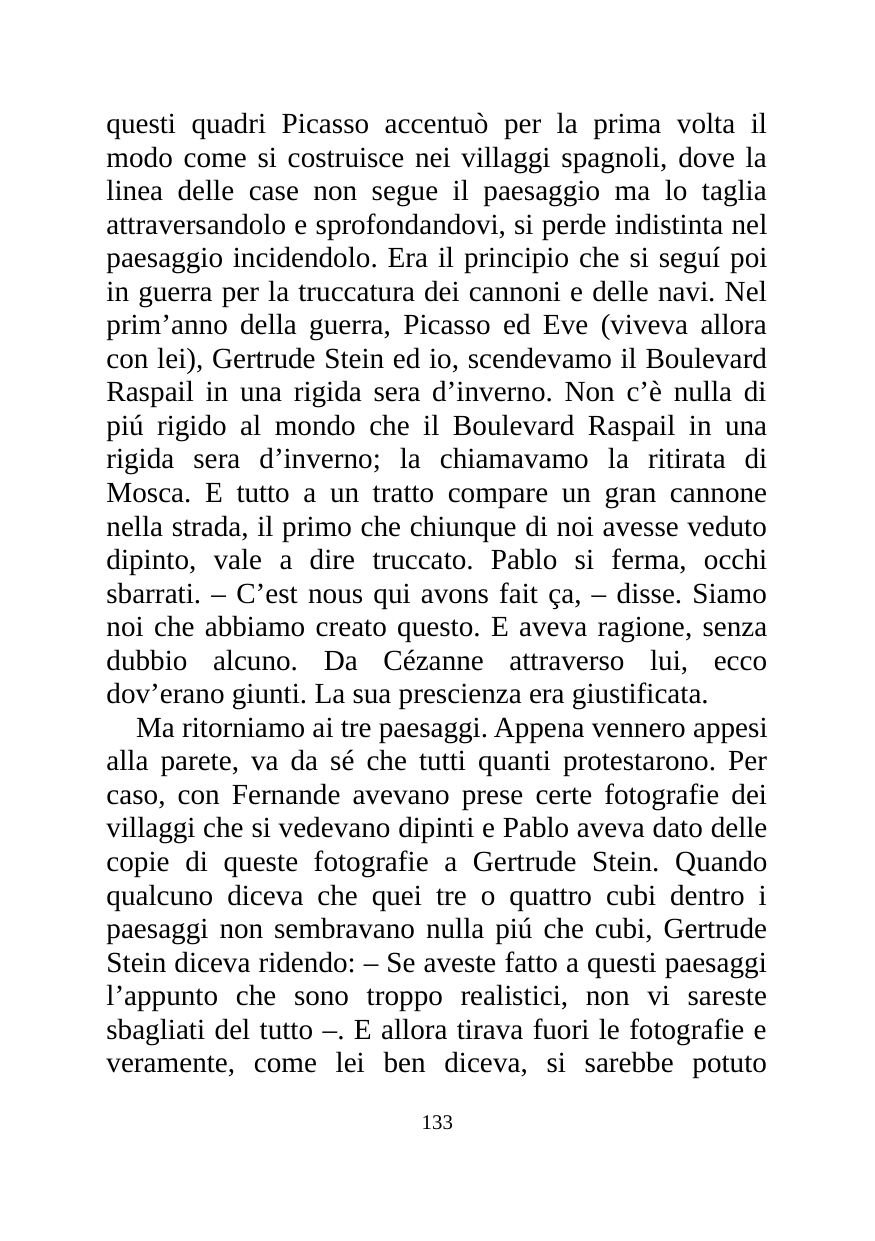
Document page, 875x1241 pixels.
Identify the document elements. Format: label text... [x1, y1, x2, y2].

text Ma ritorniamo ai tre paesaggi. Appena vennero appesi alla parete, va da sé che tutti quanti protestarono. Per caso, con Fernande avevano prese certe fotografie dei villaggi che si vedevano dipinti e Pablo aveva dato delle copie di queste fotografie a Gertrude Stein. Quando qualcuno diceva che quei tre o quattro cubi dentro i paesaggi non sembravano nulla piú che cubi, Gertrude Stein diceva ridendo: – Se aveste fatto a questi paesaggi l’appunto che sono troppo realistici, non vi sareste sbagliati del tutto –. E allora tirava fuori le fotografie e veramente, come lei ben diceva, si sarebbe potuto [106, 710, 768, 1079]
text questi quadri Picasso accentuò per la prima volta il modo come si costruisce nei villaggi spagnoli, dove la linea delle case non segue il paesaggio ma lo taglia attraversandolo e sprofondandovi, si perde indistinta nel paesaggio incidendolo. Era il principio che si seguí poi in guerra per la truccatura dei cannoni e delle navi. Nel prim’anno della guerra, Picasso ed Eve (viveva allora con lei), Gertrude Stein ed io, scendevamo il Boulevard Raspail in una rigida sera d’inverno. Non c’è nulla di piú rigido al mondo che il Boulevard Raspail in una rigida sera d’inverno; la chiamavamo la ritirata di Mosca. E tutto a un tratto compare un gran cannone nella strada, il primo che chiunque di noi avesse veduto dipinto, vale a dire truccato. Pablo si ferma, occhi sbarrati. – C’est nous qui avons fait ça, – disse. Siamo noi che abbiamo creato questo. E aveva ragione, senza dubbio alcuno. Da Cézanne attraverso lui, ecco dov’erano giunti. La sua prescienza era giustificata. [106, 106, 768, 710]
